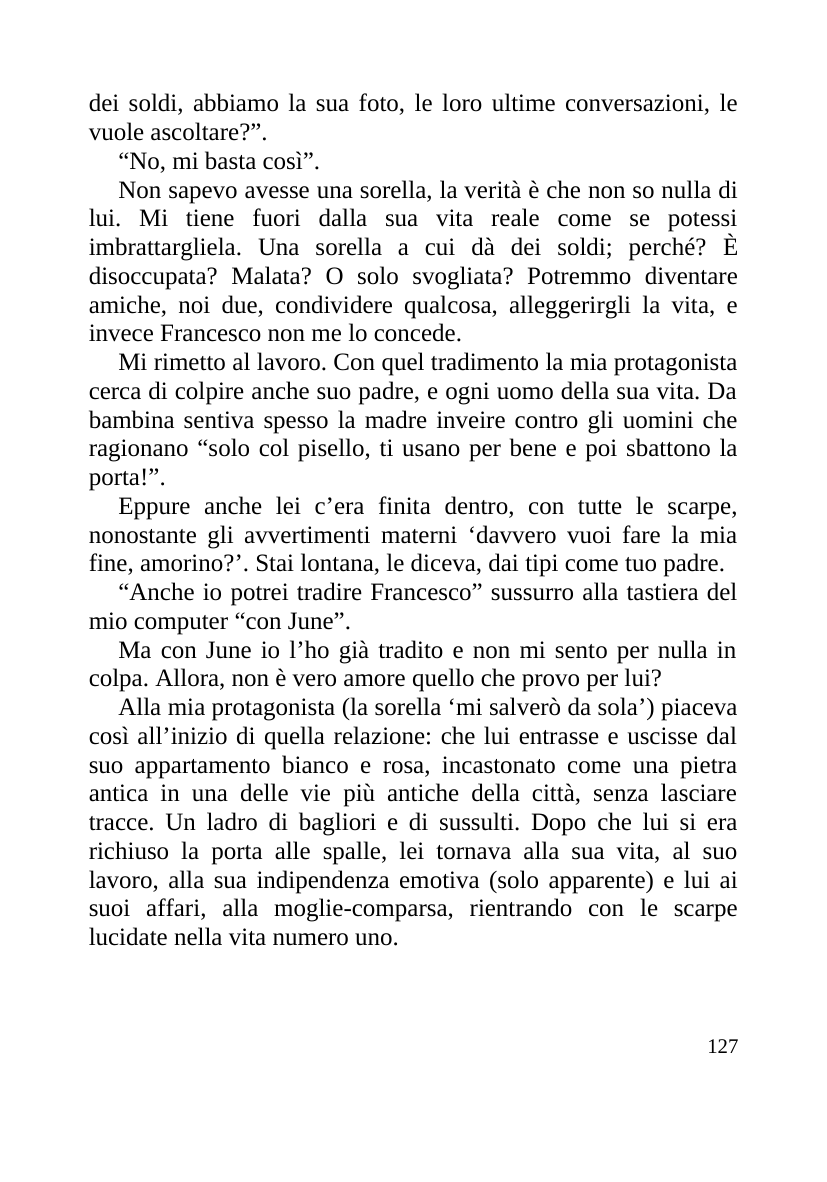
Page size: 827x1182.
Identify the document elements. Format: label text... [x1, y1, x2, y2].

text Mi rimetto al lavoro. Con quel tradimento la mia protagonista cerca di colpire anche suo padre, e ogni uomo della sua vita. Da bambina sentiva spesso la madre inveire contro gli uomini che ragionano “solo col pisello, ti usano per bene e poi sbattono la porta!”. [88, 347, 738, 491]
text Eppure anche lei c’era finita dentro, con tutte le scarpe, nonostante gli avvertimenti materni ‘davvero vuoi fare la mia fine, amorino?’. Stai lontana, le diceva, dai tipi come tuo padre. [88, 491, 738, 577]
text Alla mia protagonista (la sorella ‘mi salverò da sola’) piaceva così all’inizio di quella relazione: che lui entrasse e uscisse dal suo appartamento bianco e rosa, incastonato come una pietra antica in una delle vie più antiche della città, senza lasciare tracce. Un ladro di bagliori e di sussulti. Dopo che lui si era richiuso la porta alle spalle, lei tornava alla sua vita, al suo lavoro, alla sua indipendenza emotiva (solo apparente) e lui ai suoi affari, alla moglie-comparsa, rientrando con le scarpe lucidate nella vita numero uno. [88, 692, 738, 951]
text “Anche io potrei tradire Francesco” sussurro alla tastiera del mio computer “con June”. [88, 577, 738, 635]
text dei soldi, abbiamo la sua foto, le loro ultime conversazioni, le vuole ascoltare?”. [88, 88, 738, 146]
text “No, mi basta così”. [88, 146, 738, 175]
text Non sapevo avesse una sorella, la verità è che non so nulla di lui. Mi tiene fuori dalla sua vita reale come se potessi imbrattargliela. Una sorella a cui dà dei soldi; perché? è disoccupata? Malata? O solo svogliata? Potremmo diventare amiche, noi due, condividere qualcosa, alleggerirgli la vita, e invece Francesco non me lo concede. [88, 175, 738, 347]
text Ma con June io l’ho già tradito e non mi sento per nulla in colpa. Allora, non è vero amore quello che provo per lui? [88, 635, 738, 692]
